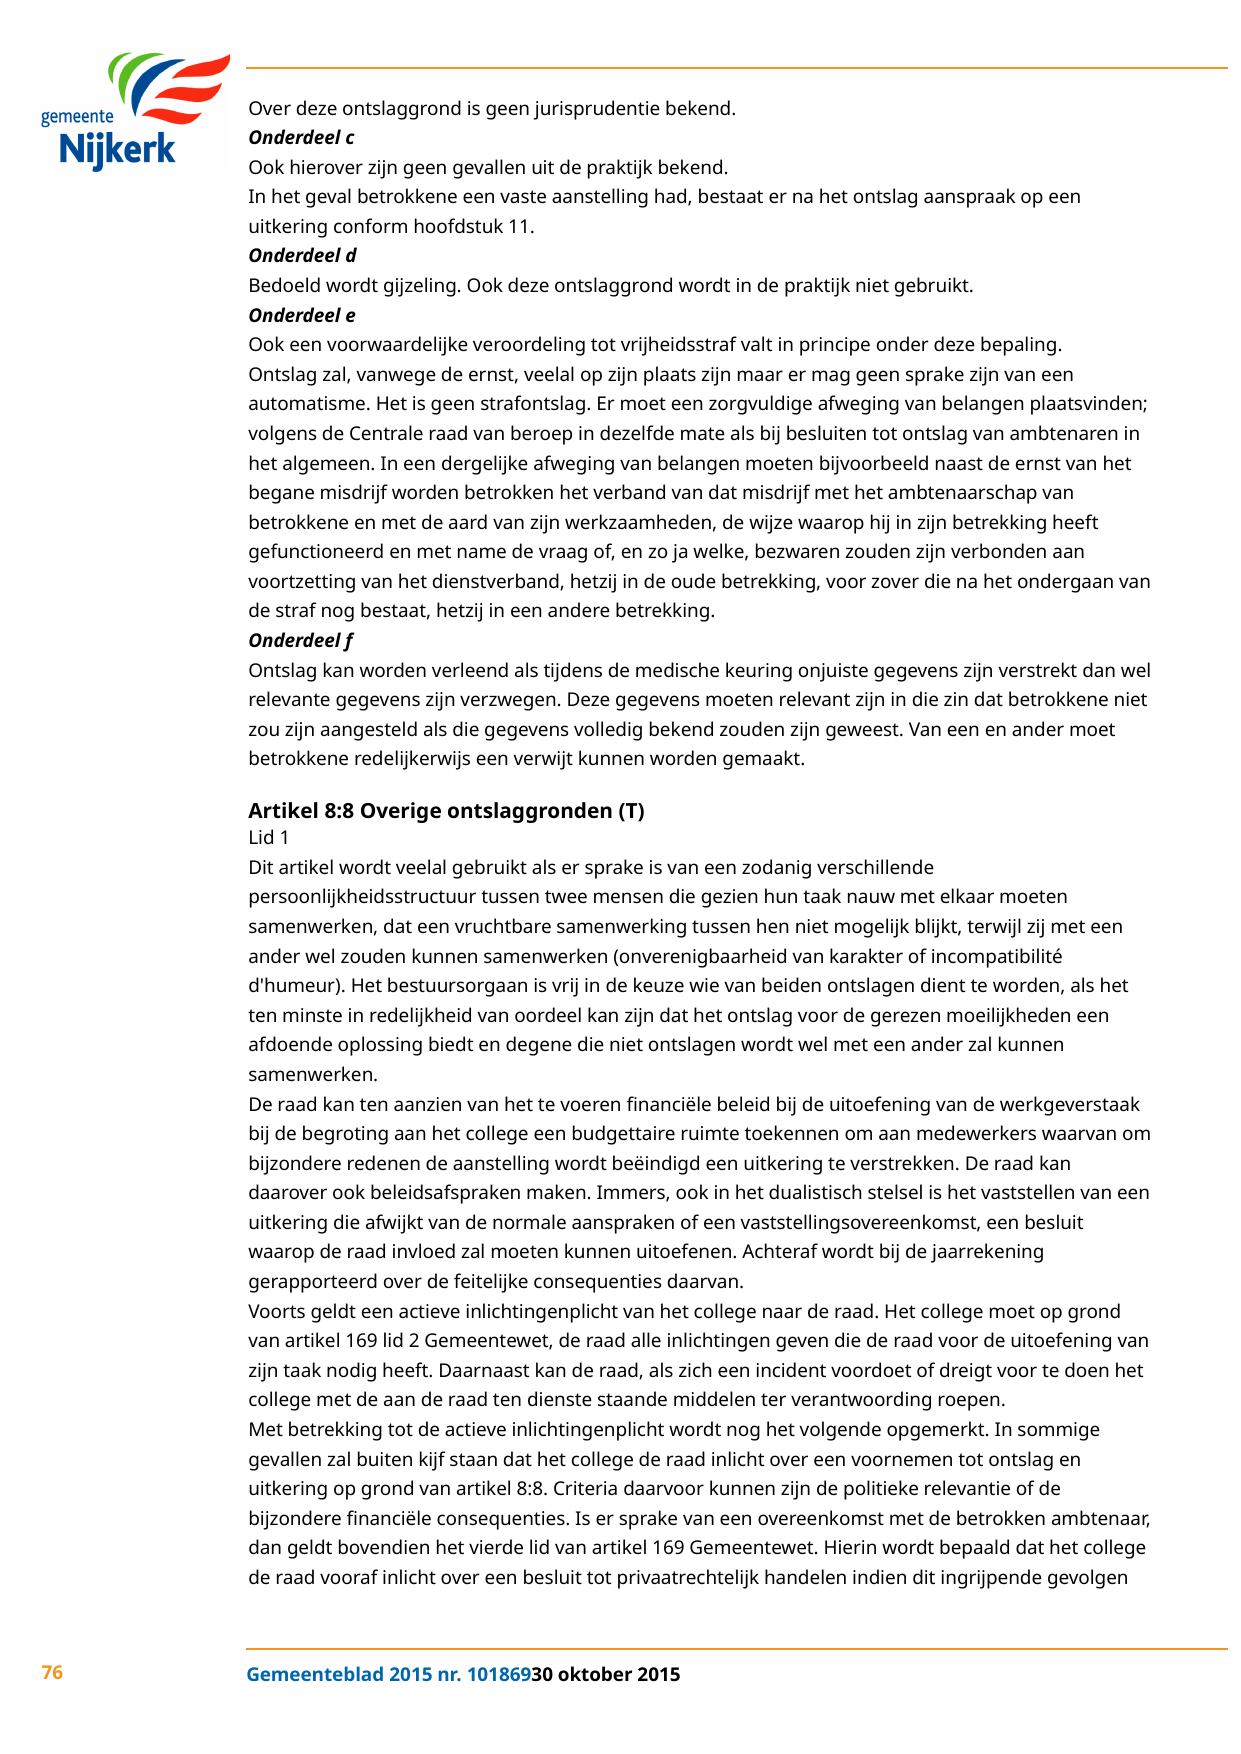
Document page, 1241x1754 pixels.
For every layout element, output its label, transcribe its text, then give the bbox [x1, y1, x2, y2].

text De raad kan ten aanzien van het te voeren financiële beleid bij de uitoefening van de werkgeverstaak bij de begroting aan het college een budgettaire ruimte toekennen om aan medewerkers waarvan om bijzondere redenen de aanstelling wordt beëindigd een uitkering te verstrekken. De raad kan daarover ook beleidsafspraken maken. Immers, ook in het dualistisch stelsel is het vaststellen van een uitkering die afwijkt van de normale aanspraken of een vaststellingsovereenkomst, een besluit waarop de raad invloed zal moeten kunnen uitoefenen. Achteraf wordt bij de jaarrekening gerapporteerd over de feitelijke consequenties daarvan. [248, 1091, 1152, 1294]
text Lid 1 [248, 824, 1152, 850]
text Met betrekking tot de actieve inlichtingenplicht wordt nog het volgende opgemerkt. In sommige gevallen zal buiten kijf staan dat het college de raad inlicht over een voornemen tot ontslag en uitkering op grond van artikel 8:8. Criteria daarvoor kunnen zijn de politieke relevantie of de bijzondere financiële consequenties. Is er sprake van een overeenkomst met de betrokken ambtenaar, dan geldt bovendien het vierde lid van artikel 169 Gemeentewet. Hierin wordt bepaald dat het college de raad vooraf inlicht over een besluit tot privaatrechtelijk handelen indien dit ingrijpende gevolgen [248, 1416, 1152, 1590]
text Artikel 8:8 Overige ontslaggronden (T) [248, 796, 1152, 824]
text Onderdeel f [248, 627, 1152, 653]
text Onderdeel c [248, 124, 1152, 150]
text Voorts geldt een actieve inlichtingenplicht van het college naar de raad. Het college moet op grond van artikel 169 lid 2 Gemeentewet, de raad alle inlichtingen geven die de raad voor de uitoefening van zijn taak nodig heeft. Daarnaast kan de raad, als zich een incident voordoet of dreigt voor te doen het college met de aan de raad ten dienste staande middelen ter verantwoording roepen. [248, 1298, 1152, 1412]
text In het geval betrokkene een vaste aanstelling had, bestaat er na het ontslag aanspraak op een uitkering conform hoofdstuk 11. [248, 183, 1152, 239]
text Ontslag zal, vanwege de ernst, veelal op zijn plaats zijn maar er mag geen sprake zijn van een automatisme. Het is geen strafontslag. Er moet een zorgvuldige afweging van belangen plaatsvinden; volgens de Centrale raad van beroep in dezelfde mate als bij besluiten tot ontslag van ambtenaren in het algemeen. In een dergelijke afweging van belangen moeten bijvoorbeeld naast de ernst van het begane misdrijf worden betrokken het verband van dat misdrijf met het ambtenaarschap van betrokkene en met de aard van zijn werkzaamheden, de wijze waarop hij in zijn betrekking heeft gefunctioneerd en met name de vraag of, en zo ja welke, bezwaren zouden zijn verbonden aan voortzetting van het dienstverband, hetzij in de oude betrekking, voor zover die na het ondergaan van de straf nog bestaat, hetzij in een andere betrekking. [248, 361, 1152, 623]
text Bedoeld wordt gijzeling. Ook deze ontslaggrond wordt in de praktijk niet gebruikt. [248, 272, 1152, 298]
text Ook een voorwaardelijke veroordeling tot vrijheidsstraf valt in principe onder deze bepaling. [248, 331, 1152, 357]
text Over deze ontslaggrond is geen jurisprudentie bekend. [248, 95, 1152, 121]
picture [41, 47, 231, 172]
text Ook hierover zijn geen gevallen uit de praktijk bekend. [248, 154, 1152, 180]
text Onderdeel e [248, 302, 1152, 328]
text Ontslag kan worden verleend als tijdens de medische keuring onjuiste gegevens zijn verstrekt dan wel relevante gegevens zijn verzwegen. Deze gegevens moeten relevant zijn in die zin dat betrokkene niet zou zijn aangesteld als die gegevens volledig bekend zouden zijn geweest. Van een en ander moet betrokkene redelijkerwijs een verwijt kunnen worden gemaakt. [248, 657, 1152, 771]
text Onderdeel d [248, 243, 1152, 268]
text Dit artikel wordt veelal gebruikt als er sprake is van een zodanig verschillende persoonlijkheidsstructuur tussen twee mensen die gezien hun taak nauw met elkaar moeten samenwerken, dat een vruchtbare samenwerking tussen hen niet mogelijk blijkt, terwijl zij met een ander wel zouden kunnen samenwerken (onverenigbaarheid van karakter of incompatibilité d'humeur). Het bestuursorgaan is vrij in de keuze wie van beiden ontslagen dient te worden, als het ten minste in redelijkheid van oordeel kan zijn dat het ontslag voor de gerezen moeilijkheden een afdoende oplossing biedt en degene die niet ontslagen wordt wel met een ander zal kunnen samenwerken. [248, 854, 1152, 1087]
